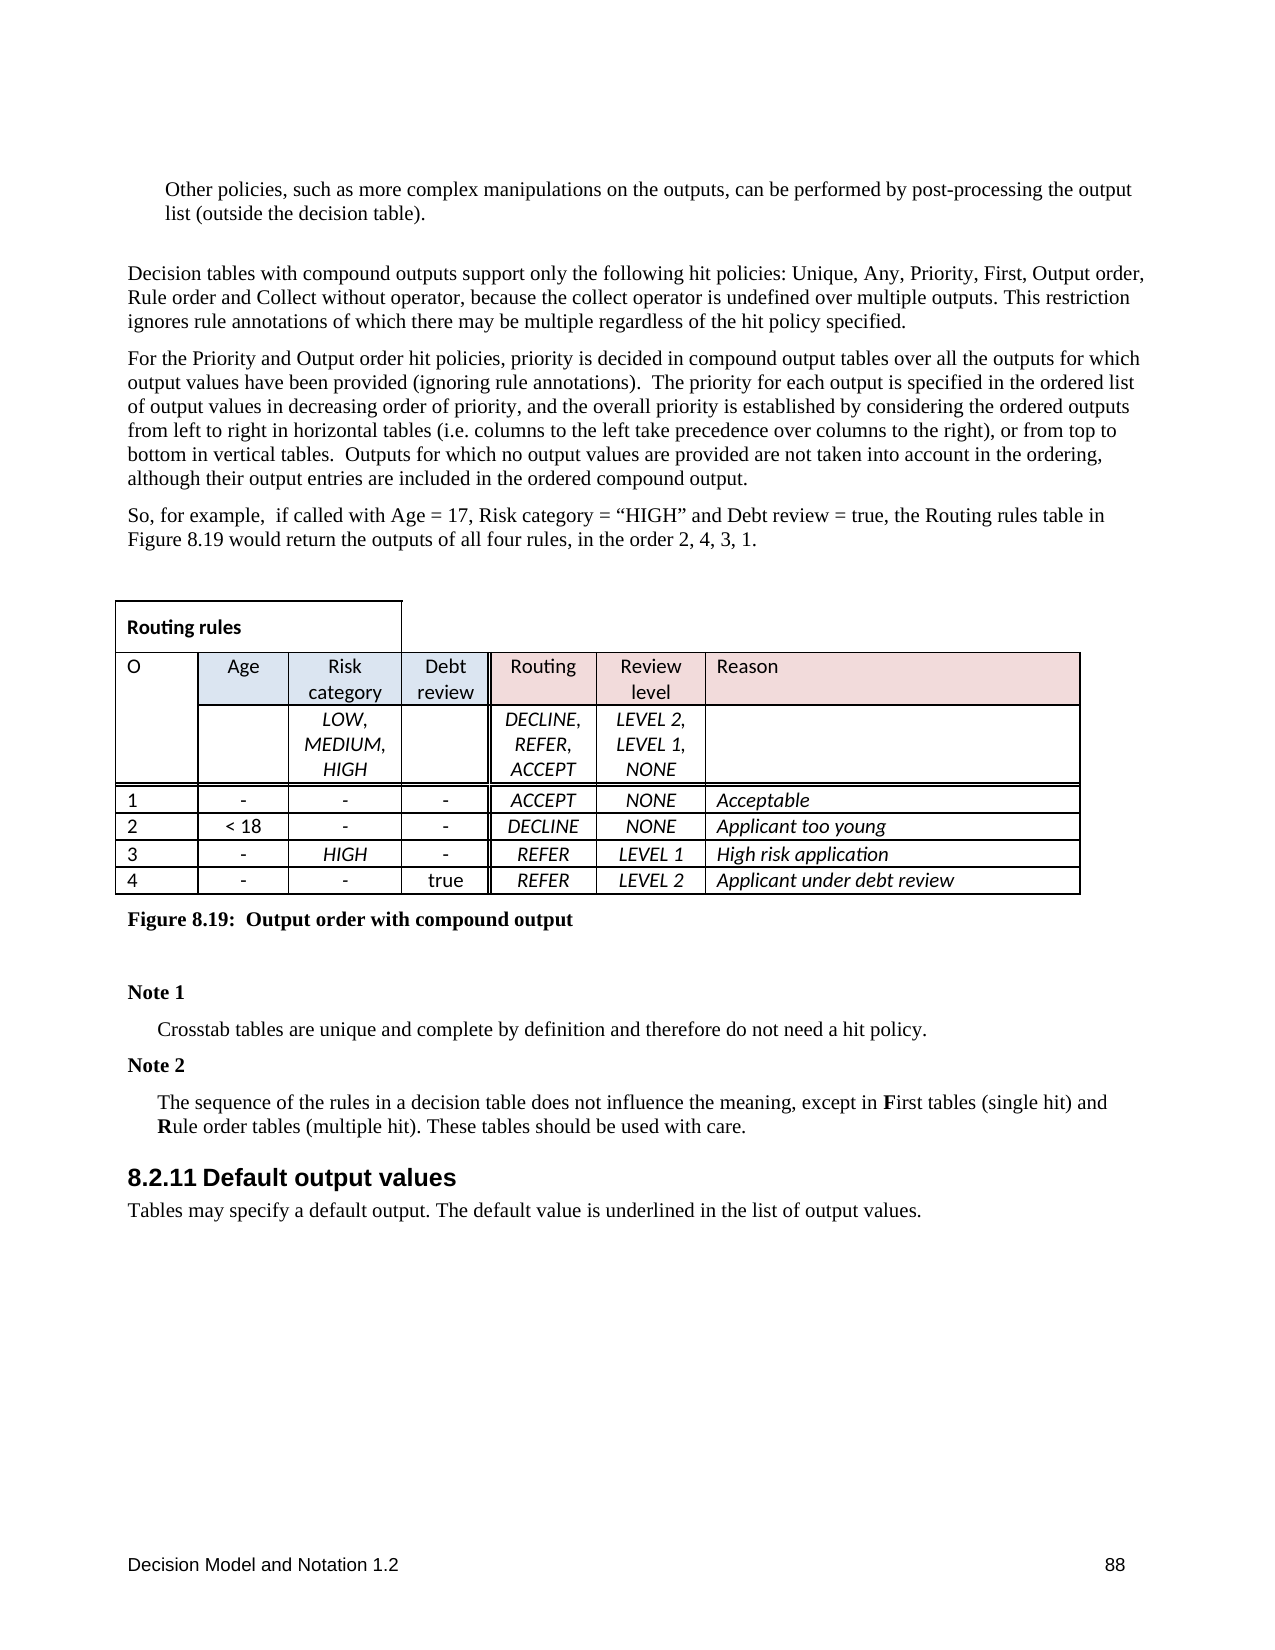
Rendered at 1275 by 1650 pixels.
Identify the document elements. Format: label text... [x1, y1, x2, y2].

text So, for example, if called with Age = 17, Risk category = “HIGH” and Debt review = true, the Routing rules table in Figure 8.19 would return the outputs of all four rules, in the order 2, 4, 3, 1. [127, 503, 1147, 551]
table_cell Debt review [402, 653, 487, 704]
table_cell Routing [492, 653, 596, 704]
table_cell - [199, 787, 288, 812]
table_cell - [289, 868, 401, 893]
table_cell true [402, 868, 487, 893]
table_header [597, 600, 705, 652]
table_cell Age [199, 653, 288, 704]
table_header [402, 600, 489, 652]
table_cell Applicant under debt review [706, 868, 1079, 893]
table_cell LEVEL 2 [597, 868, 705, 893]
text Decision tables with compound outputs support only the following hit policies: Unique, Any, Priority, First, Output order, Rule order and Collect without operator, because the collect operator is undefined over multiple outputs. This restriction ignores rule annotations of which there may be multiple regardless of the hit policy specified. [127, 261, 1147, 333]
table_cell - [402, 814, 487, 839]
table_cell Review level [597, 653, 705, 704]
table_cell Acceptable [706, 787, 1079, 812]
text For the Priority and Output order hit policies, priority is decided in compound output tables over all the outputs for which output values have been provided (ignoring rule annotations). The priority for each output is specified in the ordered list of output values in decreasing order of priority, and the overall priority is established by considering the ordered outputs from left to right in horizontal tables (i.e. columns to the left take precedence over columns to the right), or from top to bottom in vertical tables. Outputs for which no output values are provided are not taken into account in the ordering, although their output entries are included in the ordered compound output. [127, 346, 1147, 490]
table_cell Risk category [289, 653, 401, 704]
table_cell [706, 706, 1079, 782]
table_cell - [289, 787, 401, 812]
text Other policies, such as more complex manipulations on the outputs, can be performed by post-processing the output list (outside the decision table). [165, 176, 1147, 224]
table_cell - [199, 868, 288, 893]
table_cell < 18 [199, 814, 288, 839]
table_cell NONE [597, 787, 705, 812]
table_header Routing rules [116, 602, 401, 652]
table_cell Applicant too young [706, 814, 1079, 839]
text Note 1 [127, 980, 1147, 1004]
table_cell - [402, 787, 487, 812]
table_cell - [402, 841, 487, 866]
table_cell - [289, 814, 401, 839]
table_cell HIGH [289, 841, 401, 866]
text Figure 8.19: Output order with compound output [127, 907, 1147, 931]
table_cell REFER [492, 841, 596, 866]
table_cell LEVEL 1 [597, 841, 705, 866]
table_cell - [199, 841, 288, 866]
table_header [490, 600, 597, 652]
table_cell 1 [116, 787, 197, 812]
table_cell 4 [116, 868, 197, 893]
text Crosstab tables are unique and complete by definition and therefore do not need a hit policy. [157, 1017, 1147, 1041]
table_cell DECLINE, REFER, ACCEPT [492, 706, 596, 782]
text Note 2 [127, 1053, 1147, 1077]
subtitle Default output values [127, 1163, 1147, 1192]
table_cell O [116, 653, 197, 782]
table_cell High risk application [706, 841, 1079, 866]
text Tables may specify a default output. The default value is underlined in the list of output values. [127, 1198, 1147, 1222]
table_cell Reason [706, 653, 1079, 704]
table_cell ACCEPT [492, 787, 596, 812]
table_cell DECLINE [492, 814, 596, 839]
table_cell LOW, MEDIUM, HIGH [289, 706, 401, 782]
table_cell 3 [116, 841, 197, 866]
table_cell REFER [492, 868, 596, 893]
table_cell LEVEL 2, LEVEL 1, NONE [597, 706, 705, 782]
table_cell NONE [597, 814, 705, 839]
table_cell [199, 706, 288, 782]
table_header [705, 600, 1080, 652]
text The sequence of the rules in a decision table does not influence the meaning, except in First tables (single hit) and Rule order tables (multiple hit). These tables should be used with care. [157, 1090, 1147, 1138]
table_cell [402, 706, 487, 782]
table_cell 2 [116, 814, 197, 839]
